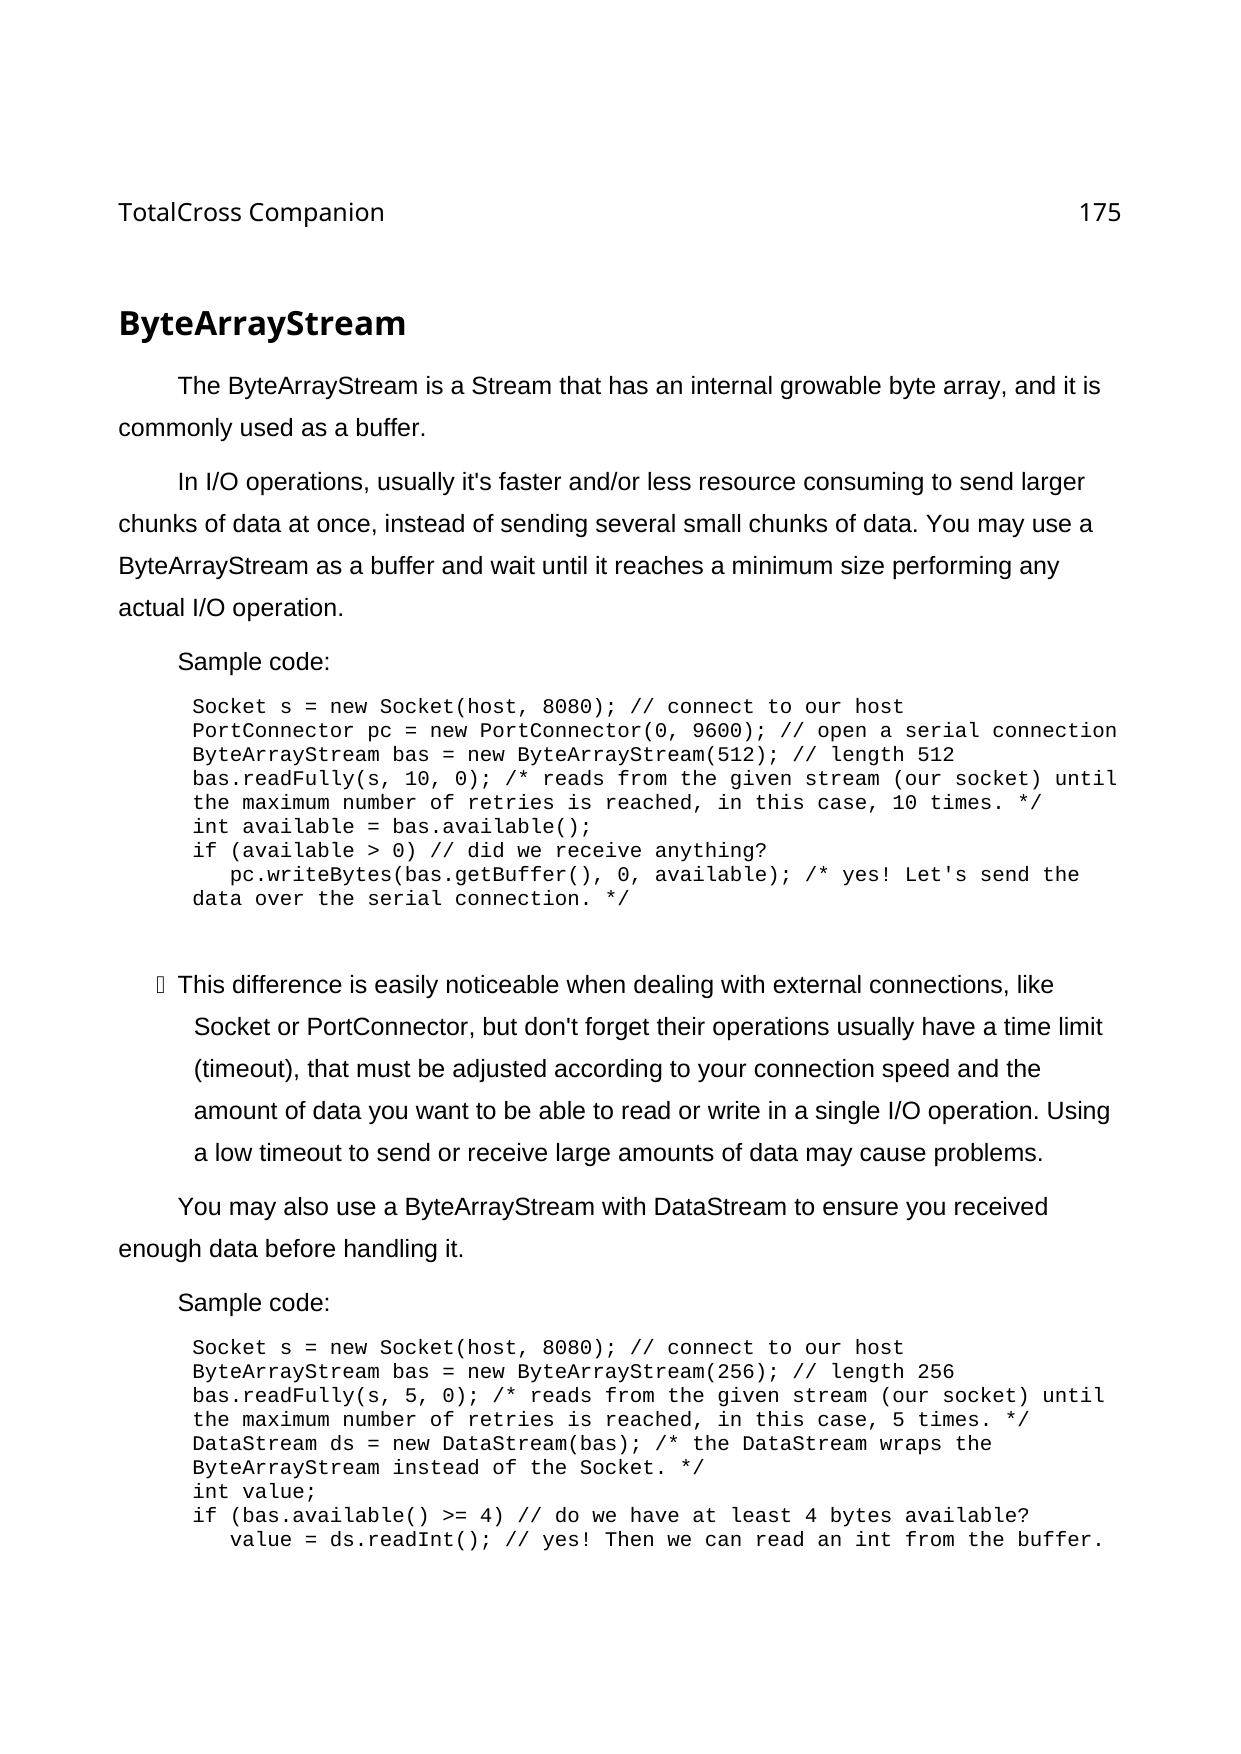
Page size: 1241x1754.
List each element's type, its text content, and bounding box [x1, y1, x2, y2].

text bas.readFully(s, 10, 0); /* reads from the given stream (our socket) until the maximum number of retries is reached, in this case, 10 times. */ [192, 768, 1122, 816]
text int value; [192, 1481, 1122, 1504]
text if (bas.available() >= 4) // do we have at least 4 bytes available? [192, 1504, 1122, 1528]
text PortConnector pc = new PortConnector(0, 9600); // open a serial connection [192, 720, 1122, 744]
text ByteArrayStream bas = new ByteArrayStream(512); // length 512 [192, 744, 1122, 768]
text Socket s = new Socket(host, 8080); // connect to our host [192, 1337, 1122, 1361]
text pc.writeBytes(bas.getBuffer(), 0, available); /* yes! Let's send the data over the serial connection. */ [192, 863, 1122, 911]
text Sample code: [118, 648, 1122, 676]
text DataStream ds = new DataStream(bas); /* the DataStream wraps the ByteArrayStream instead of the Socket. */ [192, 1433, 1122, 1481]
text Sample code: [118, 1289, 1122, 1317]
text You may also use a ByteArrayStream with DataStream to ensure you received enough data before handling it. [118, 1193, 1122, 1263]
text if (available > 0) // did we receive anything? [192, 839, 1122, 863]
text In I/O operations, usually it's faster and/or less resource consuming to send larger chunks of data at once, instead of sending several small chunks of data. You may use a ByteArrayStream as a buffer and wait until it reaches a minimum size performing any actual I/O operation. [118, 468, 1122, 622]
text int available = bas.available(); [192, 816, 1122, 839]
text ByteArrayStream bas = new ByteArrayStream(256); // length 256 [192, 1361, 1122, 1385]
text bas.readFully(s, 5, 0); /* reads from the given stream (our socket) until the maximum number of retries is reached, in this case, 5 times. */ [192, 1385, 1122, 1433]
text Socket s = new Socket(host, 8080); // connect to our host [192, 696, 1122, 720]
text The ByteArrayStream is a Stream that has an internal growable byte array, and it is commonly used as a buffer. [118, 372, 1122, 442]
subtitle ByteArrayStream [118, 300, 1122, 346]
text value = ds.readInt(); // yes! Then we can read an int from the buffer. [192, 1528, 1122, 1552]
list This difference is easily noticeable when dealing with external connections, like Socket or PortConnector, but don't forget their operations usually have a time limit (timeout), that must be adjusted according to your connection speed and the amount of data you want to be able to read or write in a single I/O operation. Using a low timeout to send or receive large amounts of data may cause problems. [156, 971, 1122, 1167]
